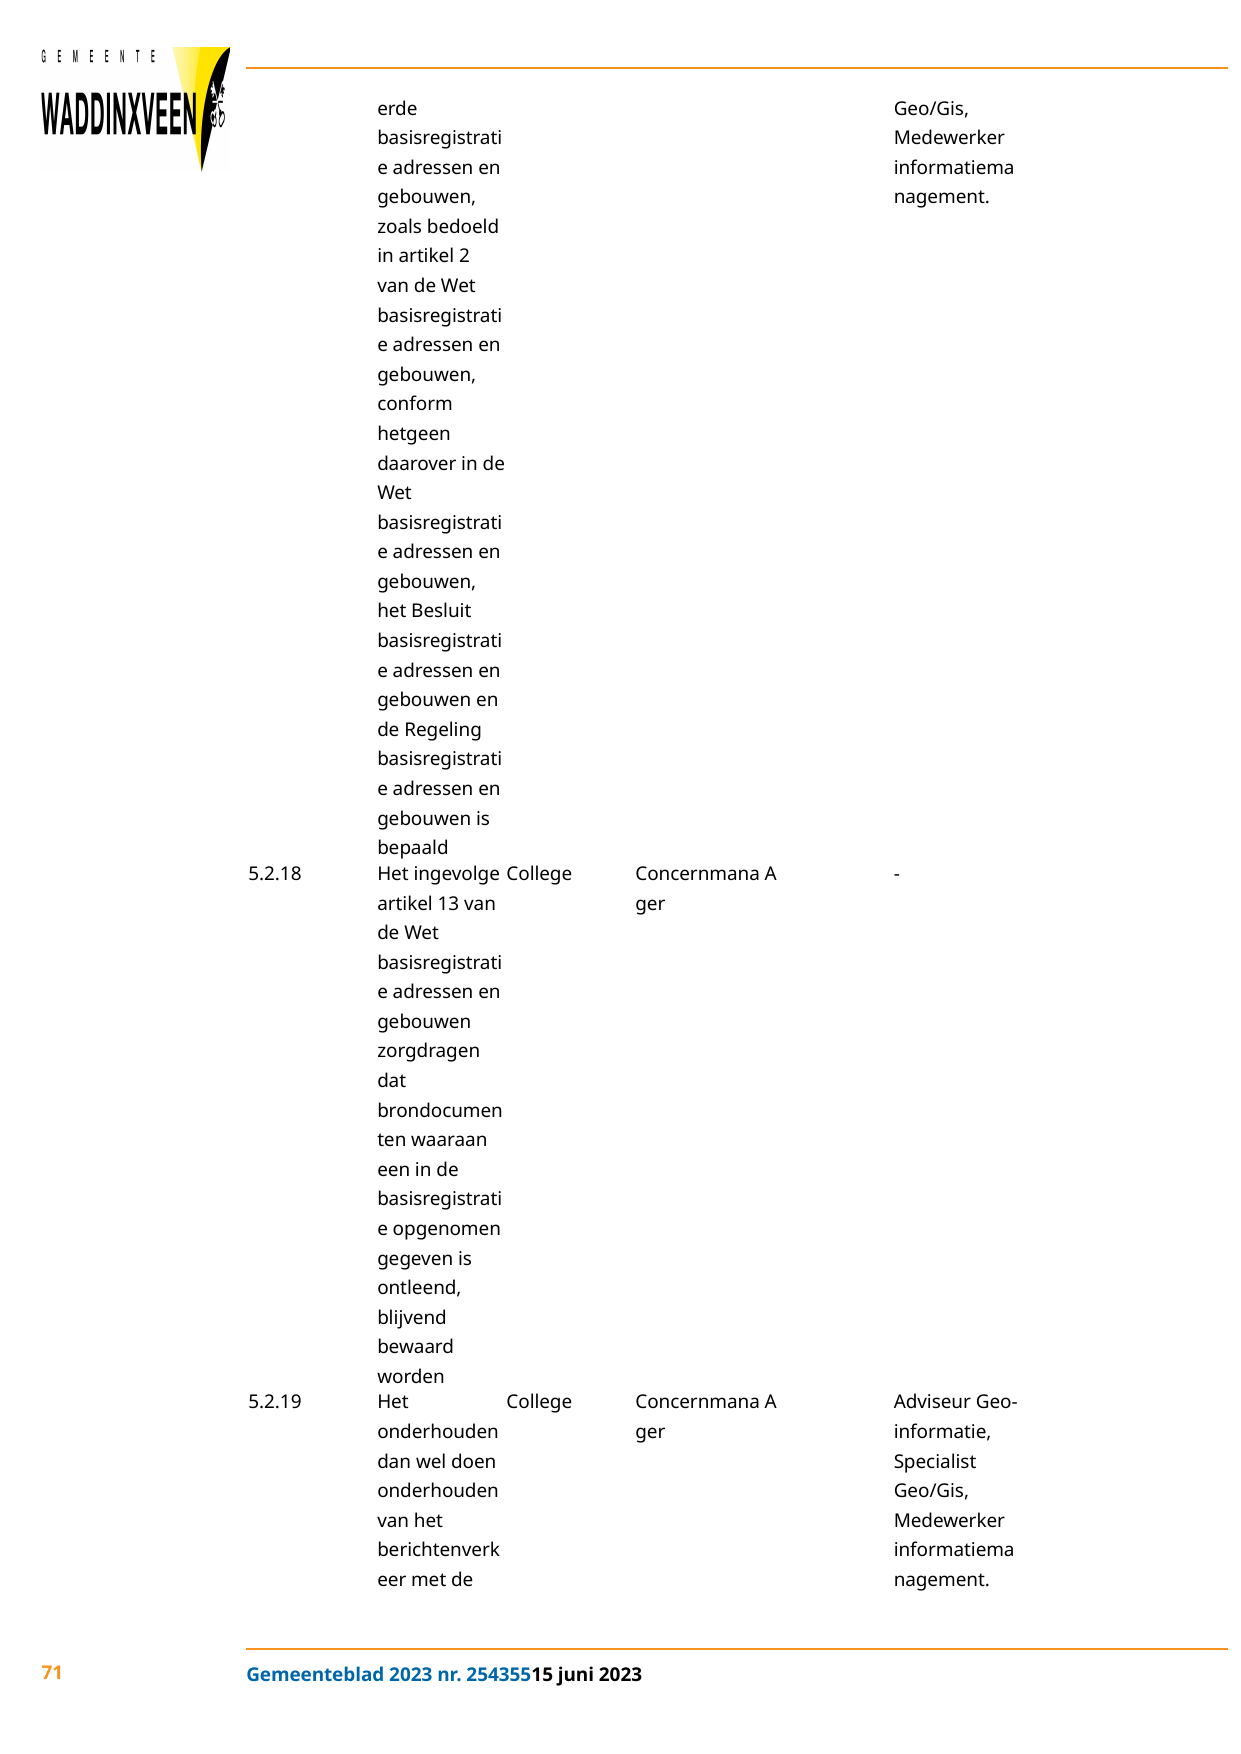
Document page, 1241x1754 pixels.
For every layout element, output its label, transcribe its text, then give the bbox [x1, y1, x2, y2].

table_cell - [894, 860, 1022, 1389]
table_cell Het ingevolge artikel 13 van de Wet basisregistratie adressen en gebouwen zorgdragen dat brondocumenten waaraan een in de basisregistratie opgenomen gegeven is ontleend, blijvend bewaard worden [377, 860, 506, 1389]
table_cell [1023, 1389, 1152, 1592]
table_cell Geo/Gis, Medewerker informatiemanagement. [894, 95, 1022, 860]
table_cell Het onderhouden dan wel doen onderhouden van het berichtenverkeer met de [377, 1389, 506, 1592]
table_cell A [764, 860, 893, 1389]
table_cell A [764, 1389, 893, 1592]
table_cell [1023, 95, 1152, 860]
table_cell 5.2.19 [248, 1389, 377, 1592]
table_cell [248, 95, 377, 860]
table_cell College [506, 1389, 635, 1592]
table_cell Adviseur Geo-informatie, Specialist Geo/Gis, Medewerker informatiemanagement. [894, 1389, 1022, 1592]
table_cell 5.2.18 [248, 860, 377, 1389]
table_cell Concernmanager [635, 860, 764, 1389]
table_cell [506, 95, 635, 860]
table_cell erde basisregistratie adressen en gebouwen, zoals bedoeld in artikel 2 van de Wet basisregistratie adressen en gebouwen, conform hetgeen daarover in de Wet basisregistratie adressen en gebouwen, het Besluit basisregistratie adressen en gebouwen en de Regeling basisregistratie adressen en gebouwen is bepaald [377, 95, 506, 860]
table_cell [635, 95, 764, 860]
table_cell College [506, 860, 635, 1389]
table_cell [1023, 860, 1152, 1389]
table_cell [764, 95, 893, 860]
picture [41, 47, 231, 172]
table_cell Concernmanager [635, 1389, 764, 1592]
